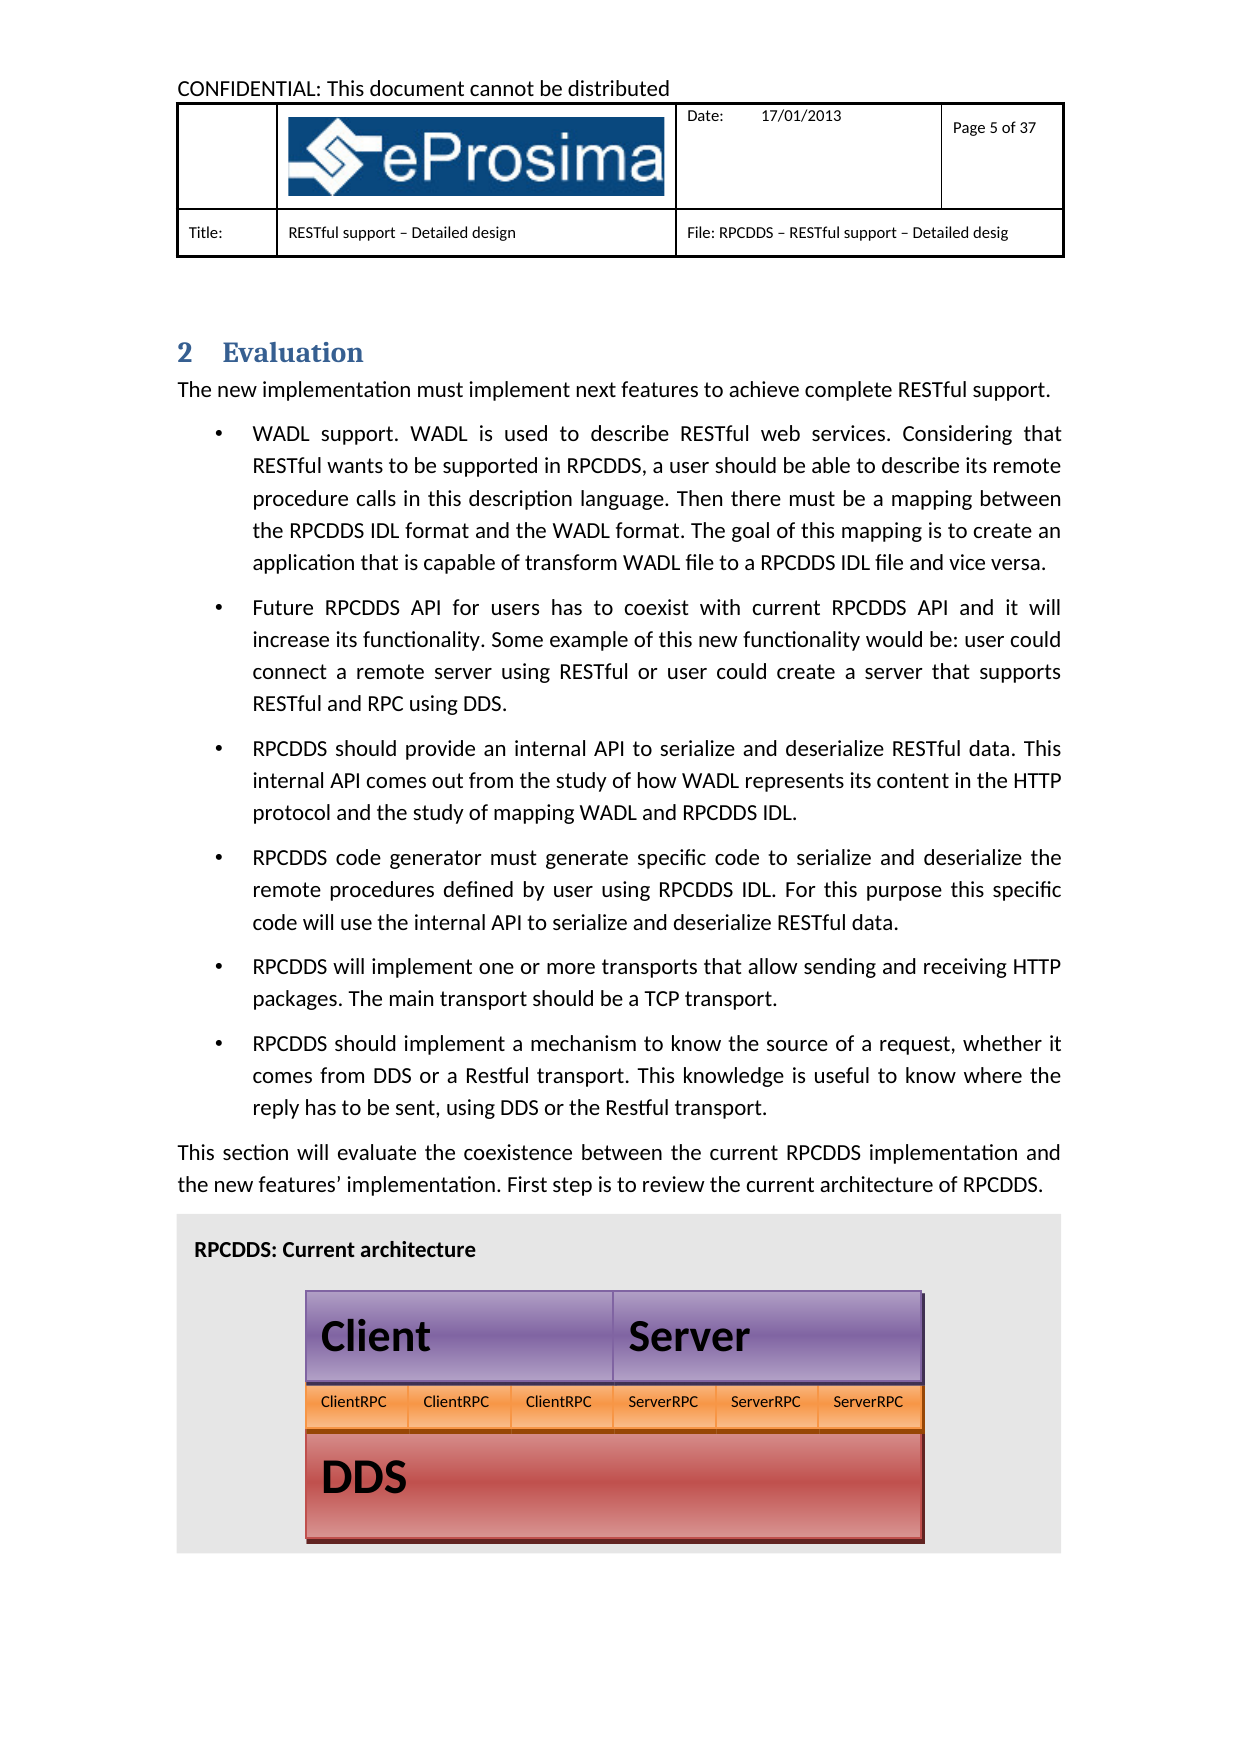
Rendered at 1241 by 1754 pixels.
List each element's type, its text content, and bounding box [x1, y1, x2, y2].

list WADL support. WADL is used to describe RESTful web services. Considering that RESTful wants to be supported in RPCDDS, a user should be able to describe its remote procedure calls in this description language. Then there must be a mapping between the RPCDDS IDL format and the WADL format. The goal of this mapping is to create an application that is capable of transform WADL file to a RPCDDS IDL file and vice versa. [215, 419, 1063, 576]
picture [288, 117, 665, 196]
list Future RPCDDS API for users has to coexist with current RPCDDS API and it will increase its functionality. Some example of this new functionality would be: user could connect a remote server using RESTful or user could create a server that supports RESTful and RPC using DDS. [215, 593, 1063, 717]
list RPCDDS code generator must generate specific code to serialize and deserialize the remote procedures defined by user using RPCDDS IDL. For this purpose this specific code will use the internal API to serialize and deserialize RESTful data. [215, 843, 1063, 936]
text The new implementation must implement next features to achieve complete RESTful support. [177, 375, 1063, 403]
subtitle Evaluation [177, 336, 1063, 370]
list RPCDDS will implement one or more transports that allow sending and receiving HTTP packages. The main transport should be a TCP transport. [215, 952, 1063, 1012]
list RPCDDS should provide an internal API to serialize and deserialize RESTful data. This internal API comes out from the study of how WADL represents its content in the HTTP protocol and the study of mapping WADL and RPCDDS IDL. [215, 734, 1063, 827]
list RPCDDS should implement a mechanism to know the source of a request, whether it comes from DDS or a Restful transport. This knowledge is useful to know where the reply has to be sent, using DDS or the Restful transport. [215, 1029, 1063, 1122]
text This section will evaluate the coexistence between the current RPCDDS implementation and the new features’ implementation. First step is to review the current architecture of RPCDDS. [177, 1138, 1063, 1198]
